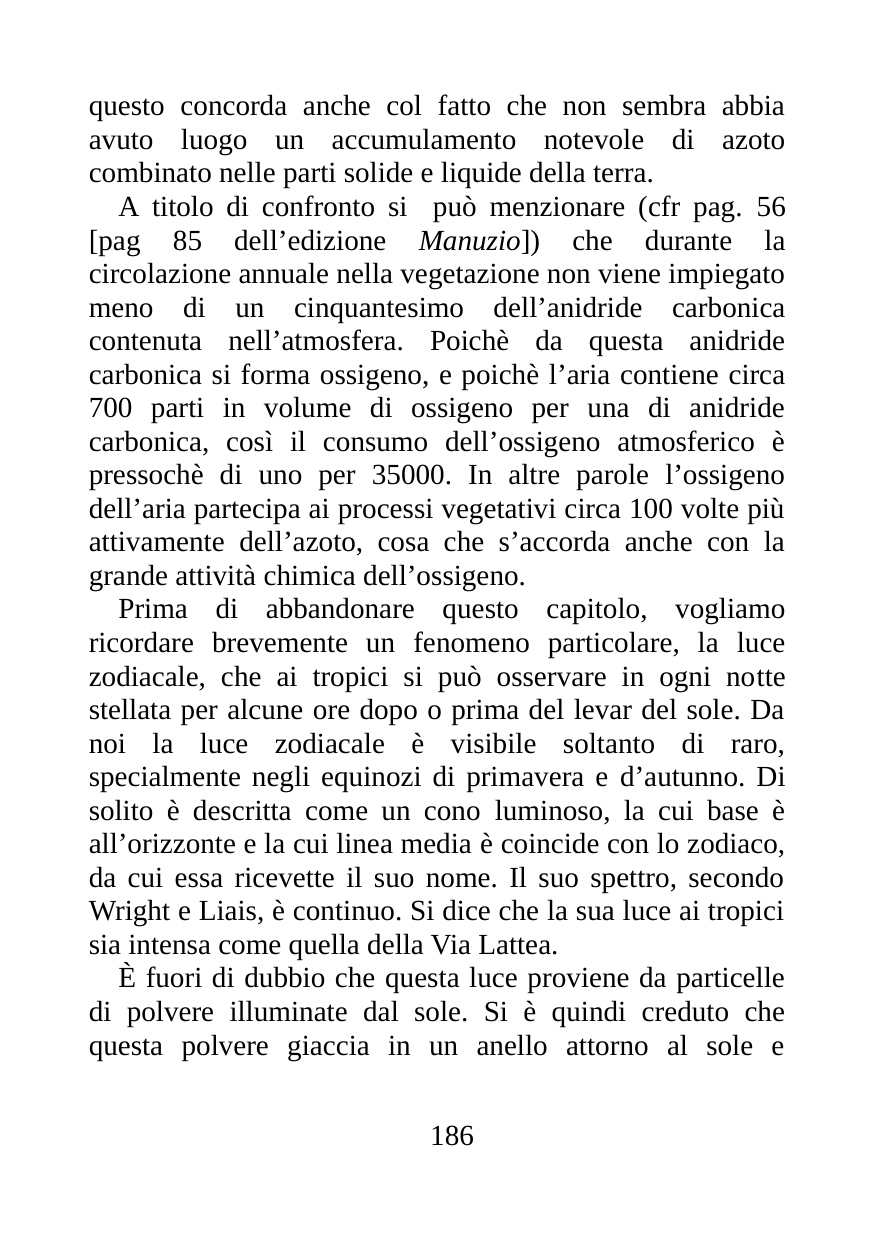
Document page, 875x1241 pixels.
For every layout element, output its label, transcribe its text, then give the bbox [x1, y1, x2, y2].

text questo concorda anche col fatto che non sembra abbia avuto luogo un accumulamento notevole di azoto combinato nelle parti solide e liquide della terra. [88, 88, 786, 189]
text Prima di abbandonare questo capitolo, vogliamo ricordare brevemente un fenomeno particolare, la luce zodiacale, che ai tropici si può osservare in ogni notte stellata per alcune ore dopo o prima del levar del sole. Da noi la luce zodiacale è visibile soltanto di raro, specialmente negli equinozi di primavera e d’autunno. Di solito è descritta come un cono luminoso, la cui base è all’orizzonte e la cui linea media è coincide con lo zodiaco, da cui essa ricevette il suo nome. Il suo spettro, secondo Wright e Liais, è continuo. Si dice che la sua luce ai tropici sia intensa come quella della Via Lattea. [88, 592, 786, 961]
text È fuori di dubbio che questa luce proviene da particelle di polvere illuminate dal sole. Si è quindi creduto che questa polvere giaccia in un anello attorno al sole e [88, 961, 786, 1061]
text A titolo di confronto si può menzionare (cfr pag. 56 [pag 84 dell’edizione Manuzio]) che durante la circolazione annuale nella vegetazione non viene impiegato meno di un cinquantesimo dell’anidride carbonica contenuta nell’atmosfera. Poichè da questa anidride carbonica si forma ossigeno, e poichè l’aria contiene circa 700 parti in volume di ossigeno per una di anidride carbonica, così il consumo dell’ossigeno atmosferico è pressochè di uno per 35000. In altre parole l’ossigeno dell’aria partecipa ai processi vegetativi circa 100 volte più attivamente dell’azoto, cosa che s’accorda anche con la grande attività chimica dell’ossigeno. [88, 189, 786, 592]
